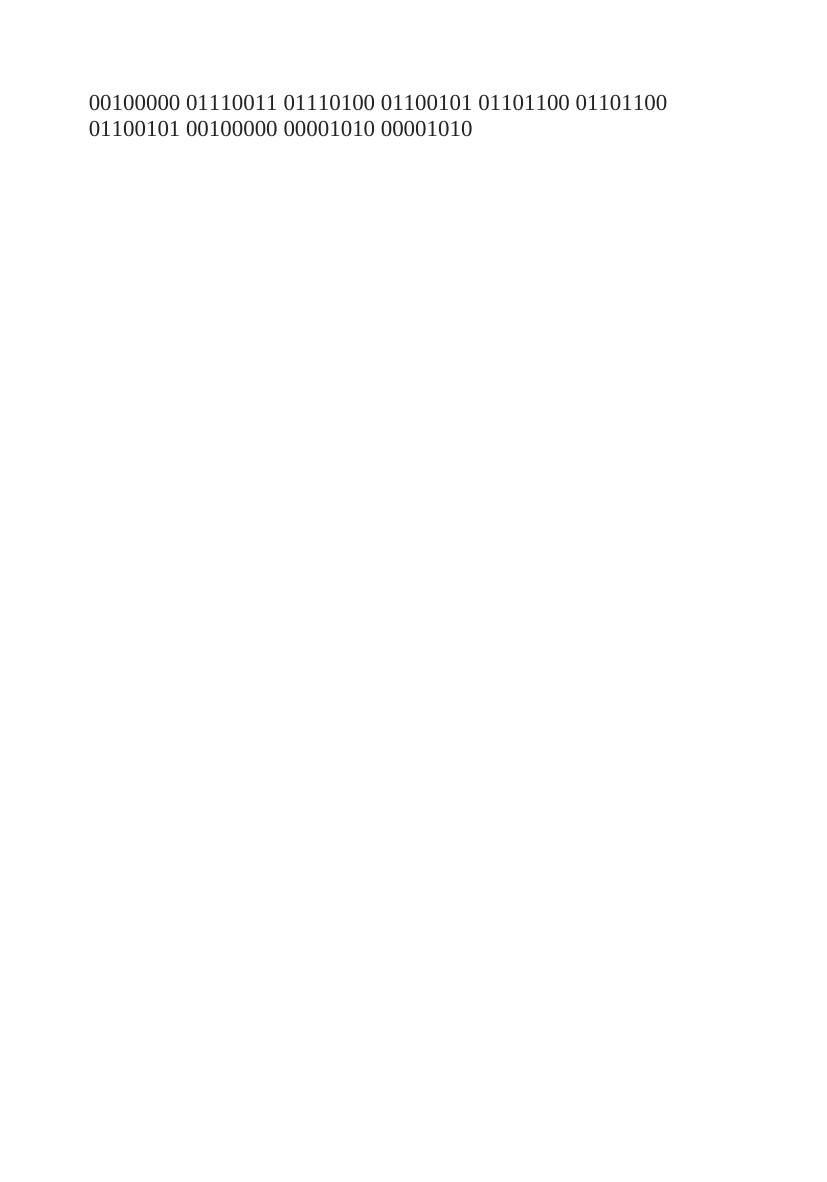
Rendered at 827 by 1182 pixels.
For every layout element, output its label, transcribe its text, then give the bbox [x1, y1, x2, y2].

text 00100000 01110011 01110100 01100101 01101100 01101100 01100101 00100000 00001010 00001010 [88, 88, 738, 141]
